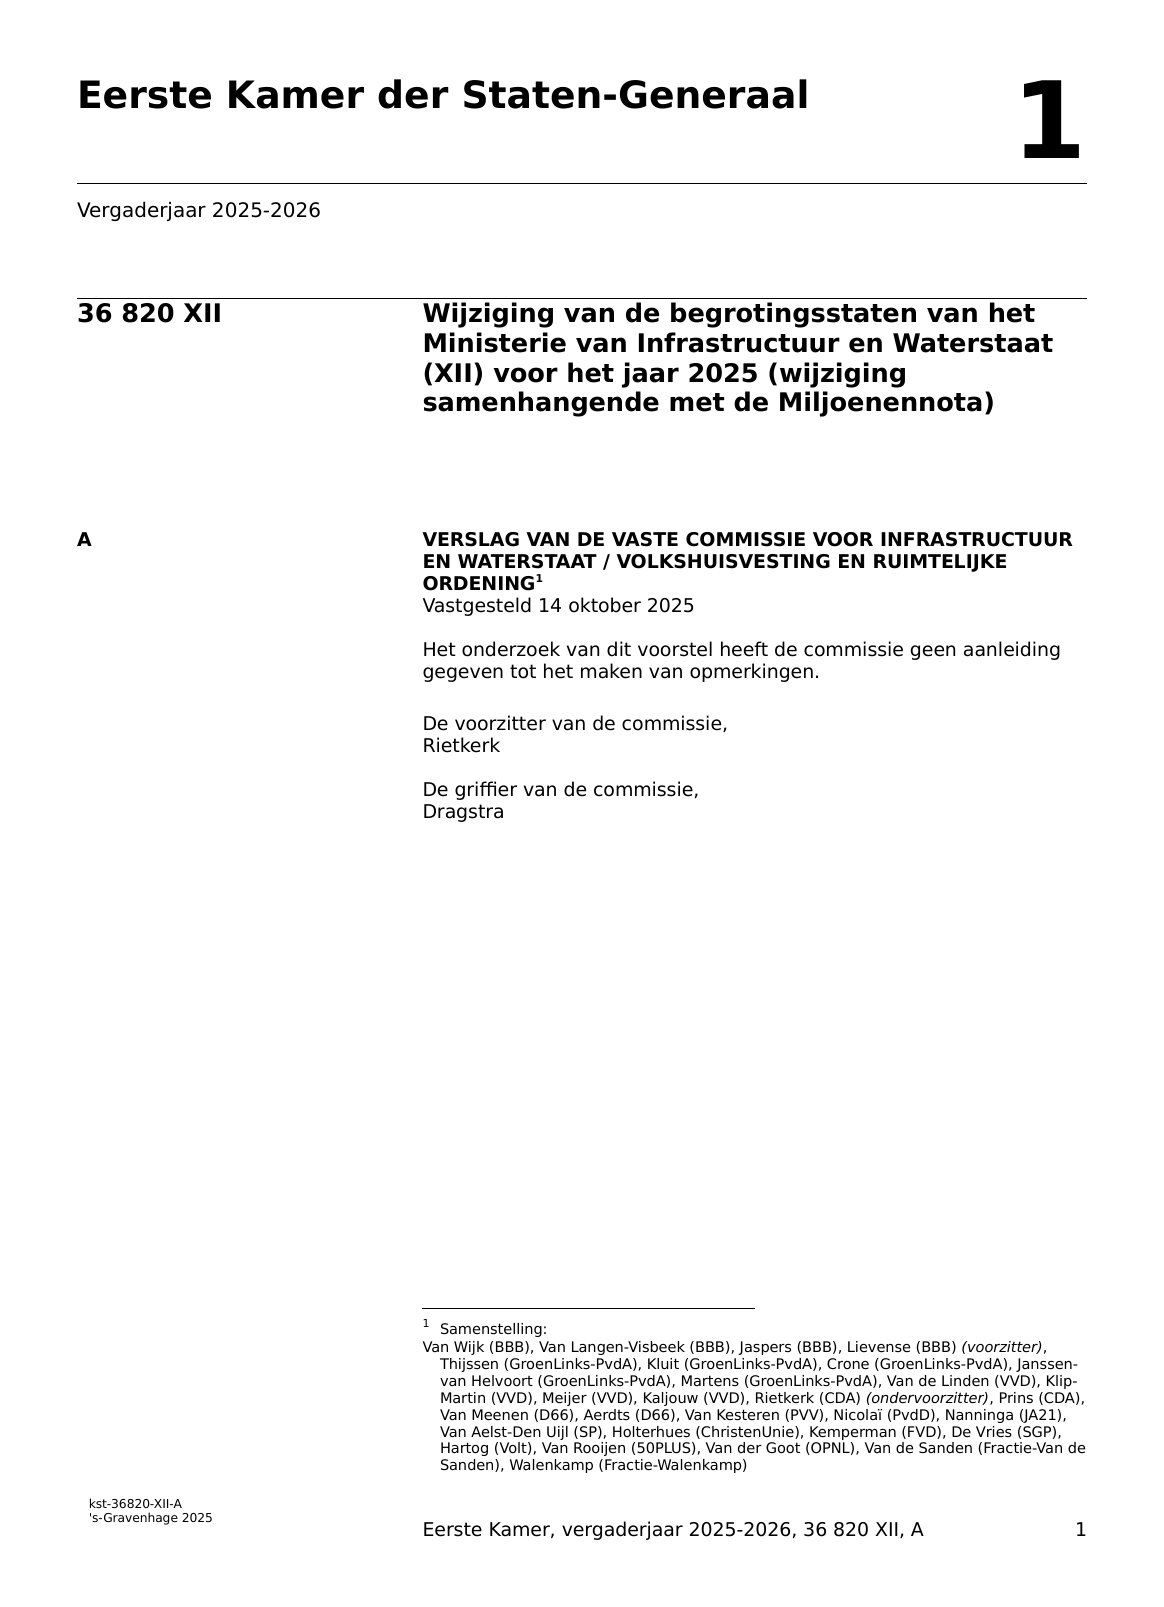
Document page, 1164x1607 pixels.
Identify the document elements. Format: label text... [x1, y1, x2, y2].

subtitle A VERSLAG VAN DE VASTE COMMISSIE VOOR INFRASTRUCTUUR EN WATERSTAAT / VOLKSHUISVESTING EN RUIMTELIJKE ORDENING [77, 529, 1087, 595]
text Van Wijk (BBB), Van Langen-Visbeek (BBB), Jaspers (BBB), Lievense (BBB) (voorzitter), Thijssen (GroenLinks-PvdA), Kluit (GroenLinks-PvdA), Crone (GroenLinks-PvdA), Janssen-van Helvoort (GroenLinks-PvdA), Martens (GroenLinks-PvdA), Van de Linden (VVD), Klip-Martin (VVD), Meijer (VVD), Kaljouw (VVD), Rietkerk (CDA) (ondervoorzitter), Prins (CDA), Van Meenen (D66), Aerdts (D66), Van Kesteren (PVV), Nicolaï (PvdD), Nanninga (JA21), Van Aelst-Den Uijl (SP), Holterhues (ChristenUnie), Kemperman (FVD), De Vries (SGP), Hartog (Volt), Van Rooijen (50PLUS), Van der Goot (OPNL), Van de Sanden (Fractie-Van de Sanden), Walenkamp (Fractie-Walenkamp) [422, 1339, 1087, 1474]
text De voorzitter van de commissie, Rietkerk [422, 713, 1087, 757]
table_header Eerste Kamer der Staten-Generaal [77, 59, 886, 183]
text De griffier van de commissie, Dragstra [422, 779, 1087, 823]
subtitle 36 820 XII Wijziging van de begrotingsstaten van het Ministerie van Infrastructuur en Waterstaat (XII) voor het jaar 2025 (wijziging samenhangende met de Miljoenennota) [77, 299, 1087, 418]
text Het onderzoek van dit voorstel heeft de commissie geen aanleiding gegeven tot het maken van opmerkingen. [422, 639, 1087, 683]
text kst-36820-XII-A [88, 1497, 323, 1511]
table_cell Vergaderjaar 2025-2026 [77, 184, 1087, 298]
text Vastgesteld 14 oktober 2025 [422, 595, 1087, 617]
table_header 1 [886, 59, 1087, 183]
text 's-Gravenhage 2025 [88, 1511, 323, 1525]
text Samenstelling: [422, 1317, 1087, 1339]
